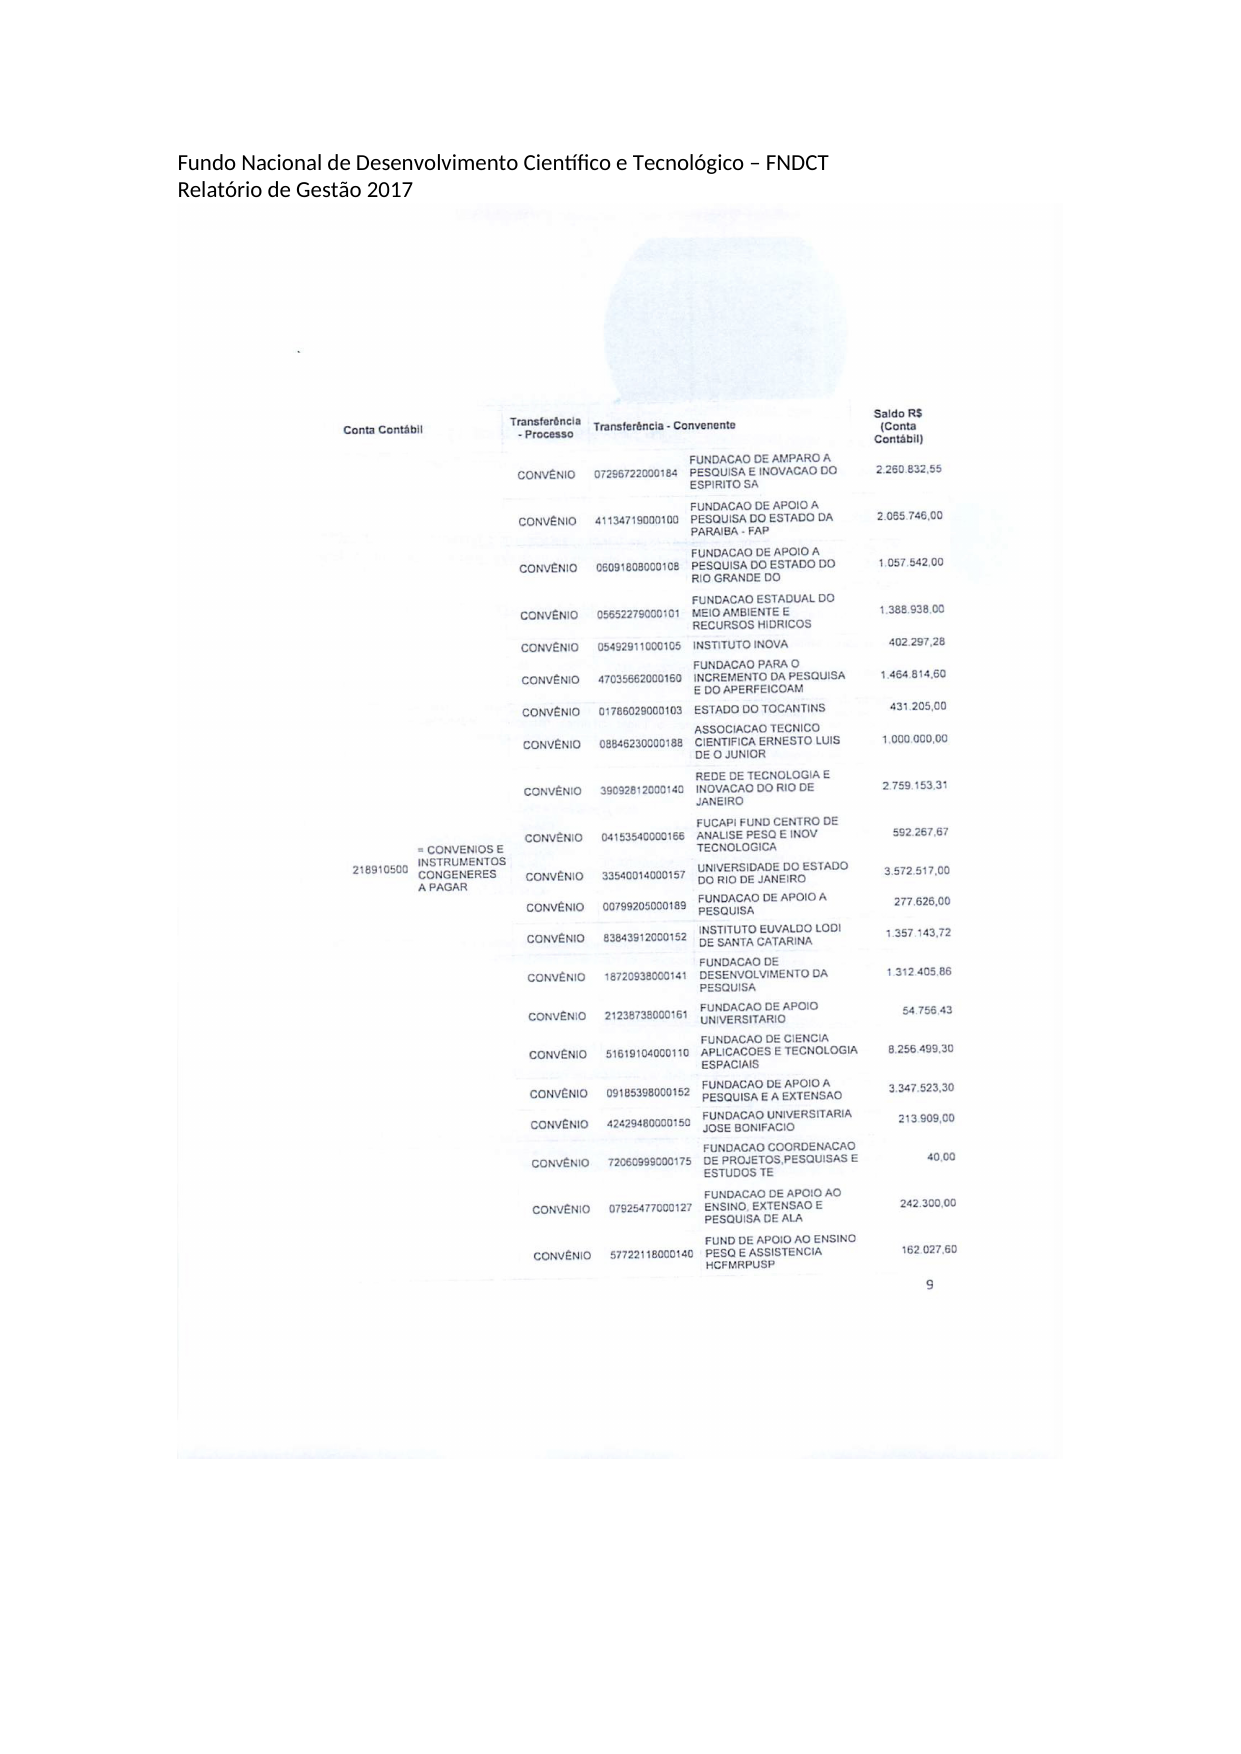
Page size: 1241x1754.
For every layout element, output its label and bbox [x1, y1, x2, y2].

picture [177, 203, 1063, 1459]
